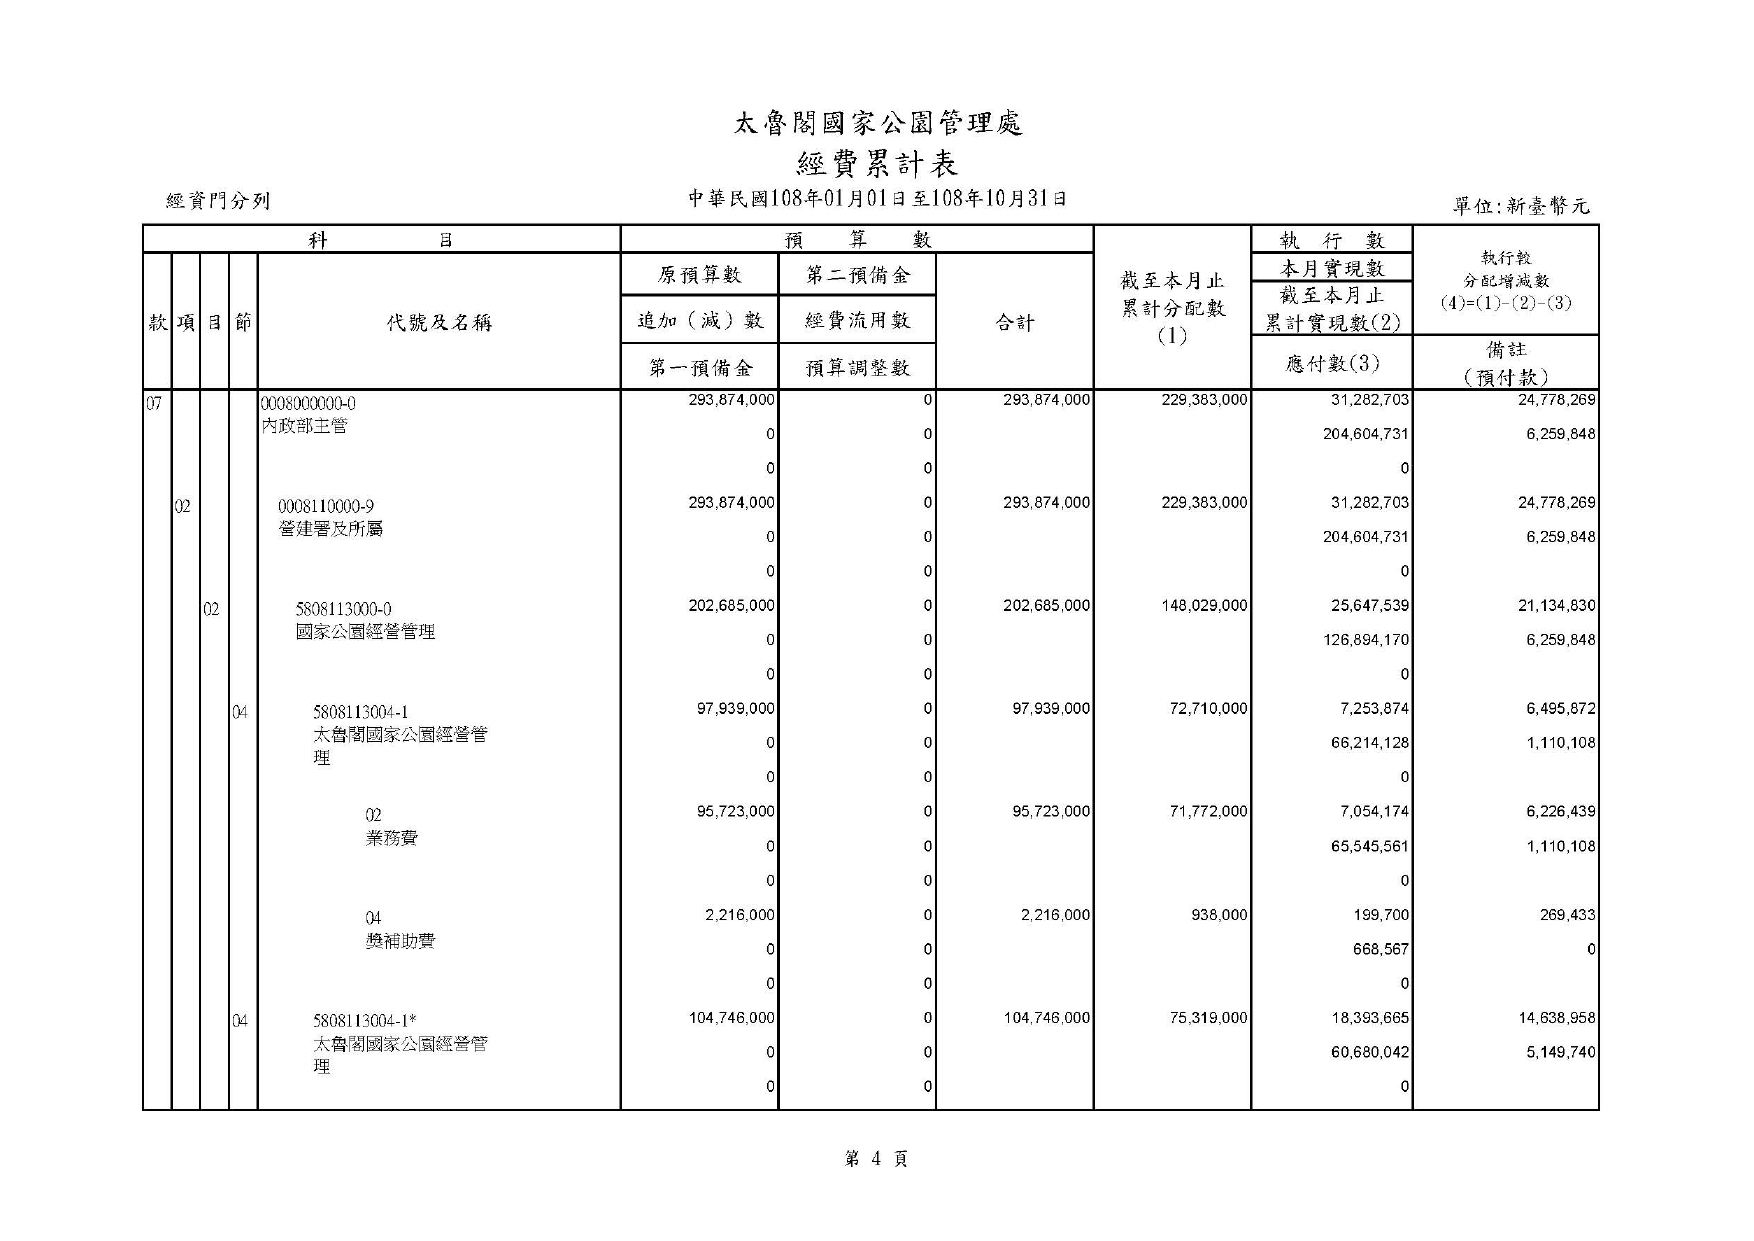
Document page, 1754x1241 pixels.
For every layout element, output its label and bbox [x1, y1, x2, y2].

picture [59, 59, 1695, 1216]
